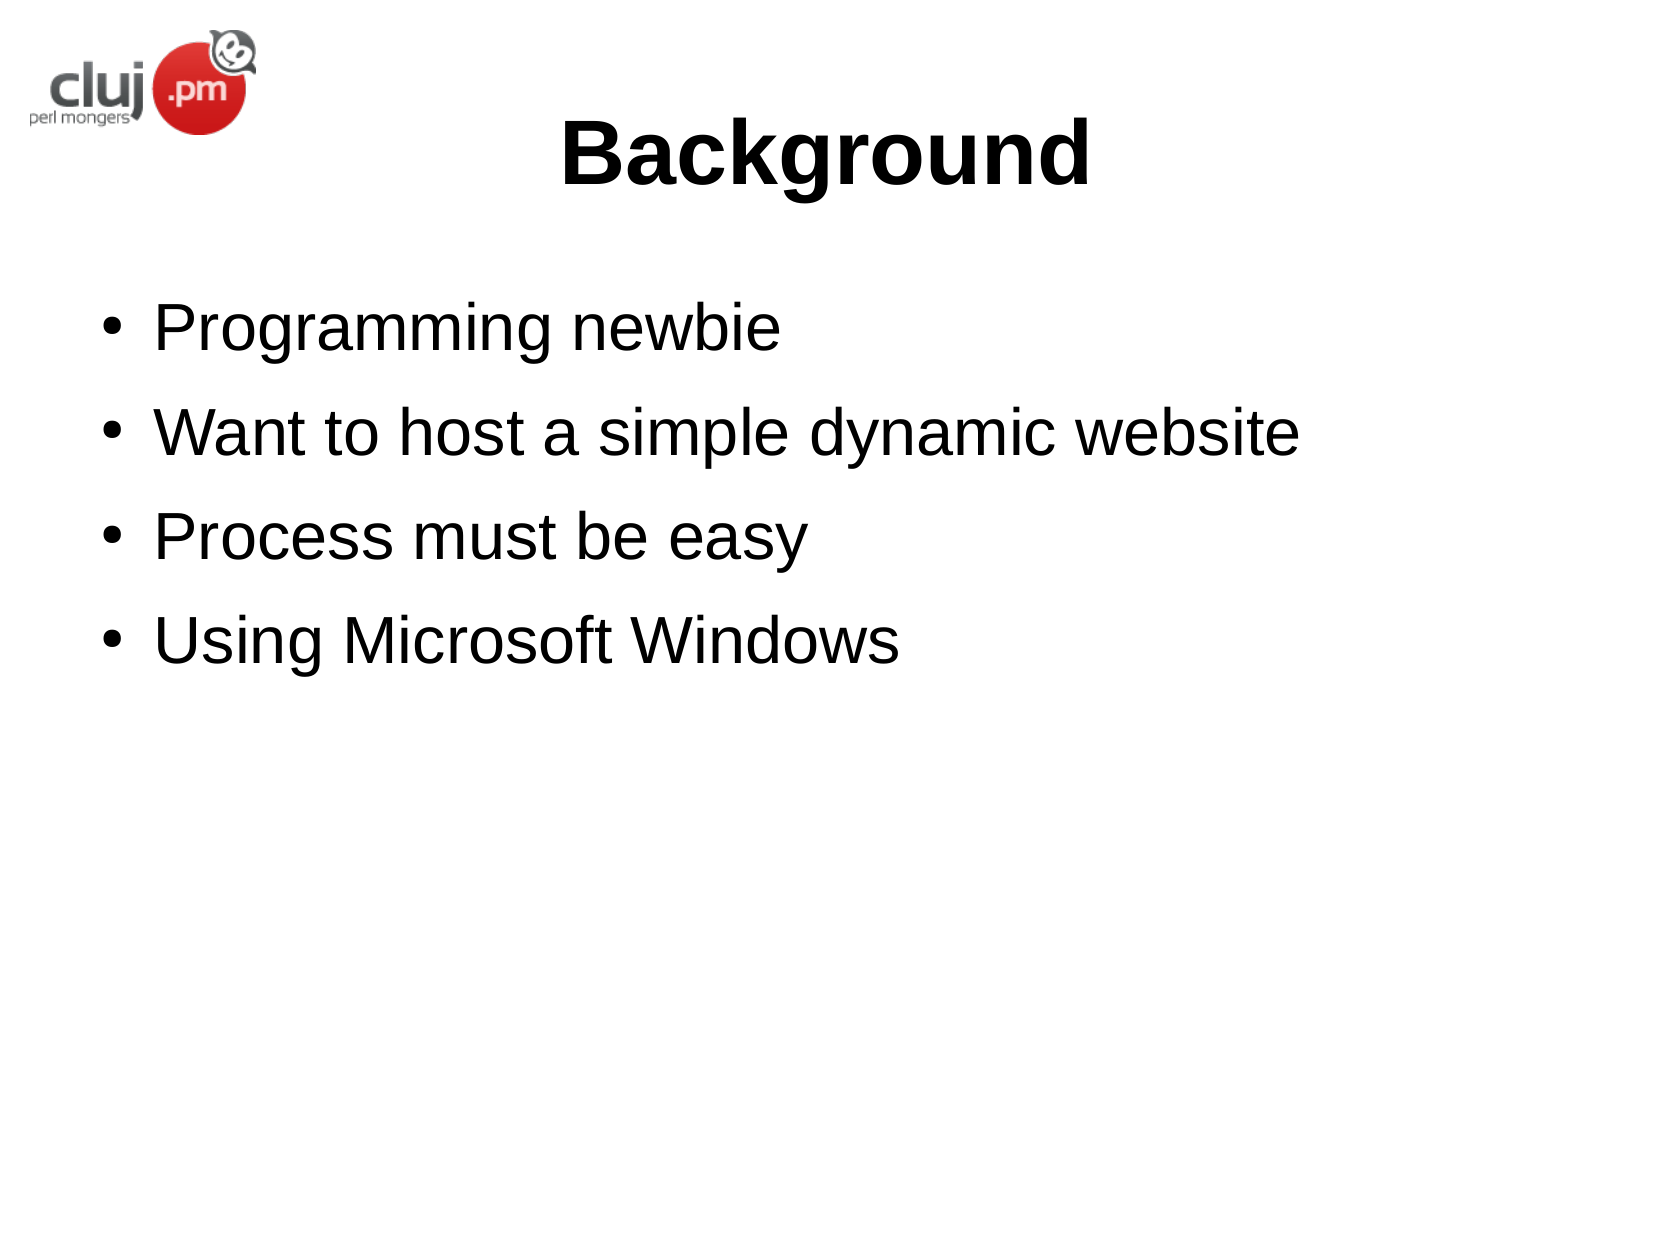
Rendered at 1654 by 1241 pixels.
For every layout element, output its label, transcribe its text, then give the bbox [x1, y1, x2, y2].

picture [30, 30, 256, 135]
list Programming newbie Want to host a simple dynamic website Process must be easy Using Microsoft Windows [82, 290, 1538, 1010]
title Background [82, 49, 1571, 257]
